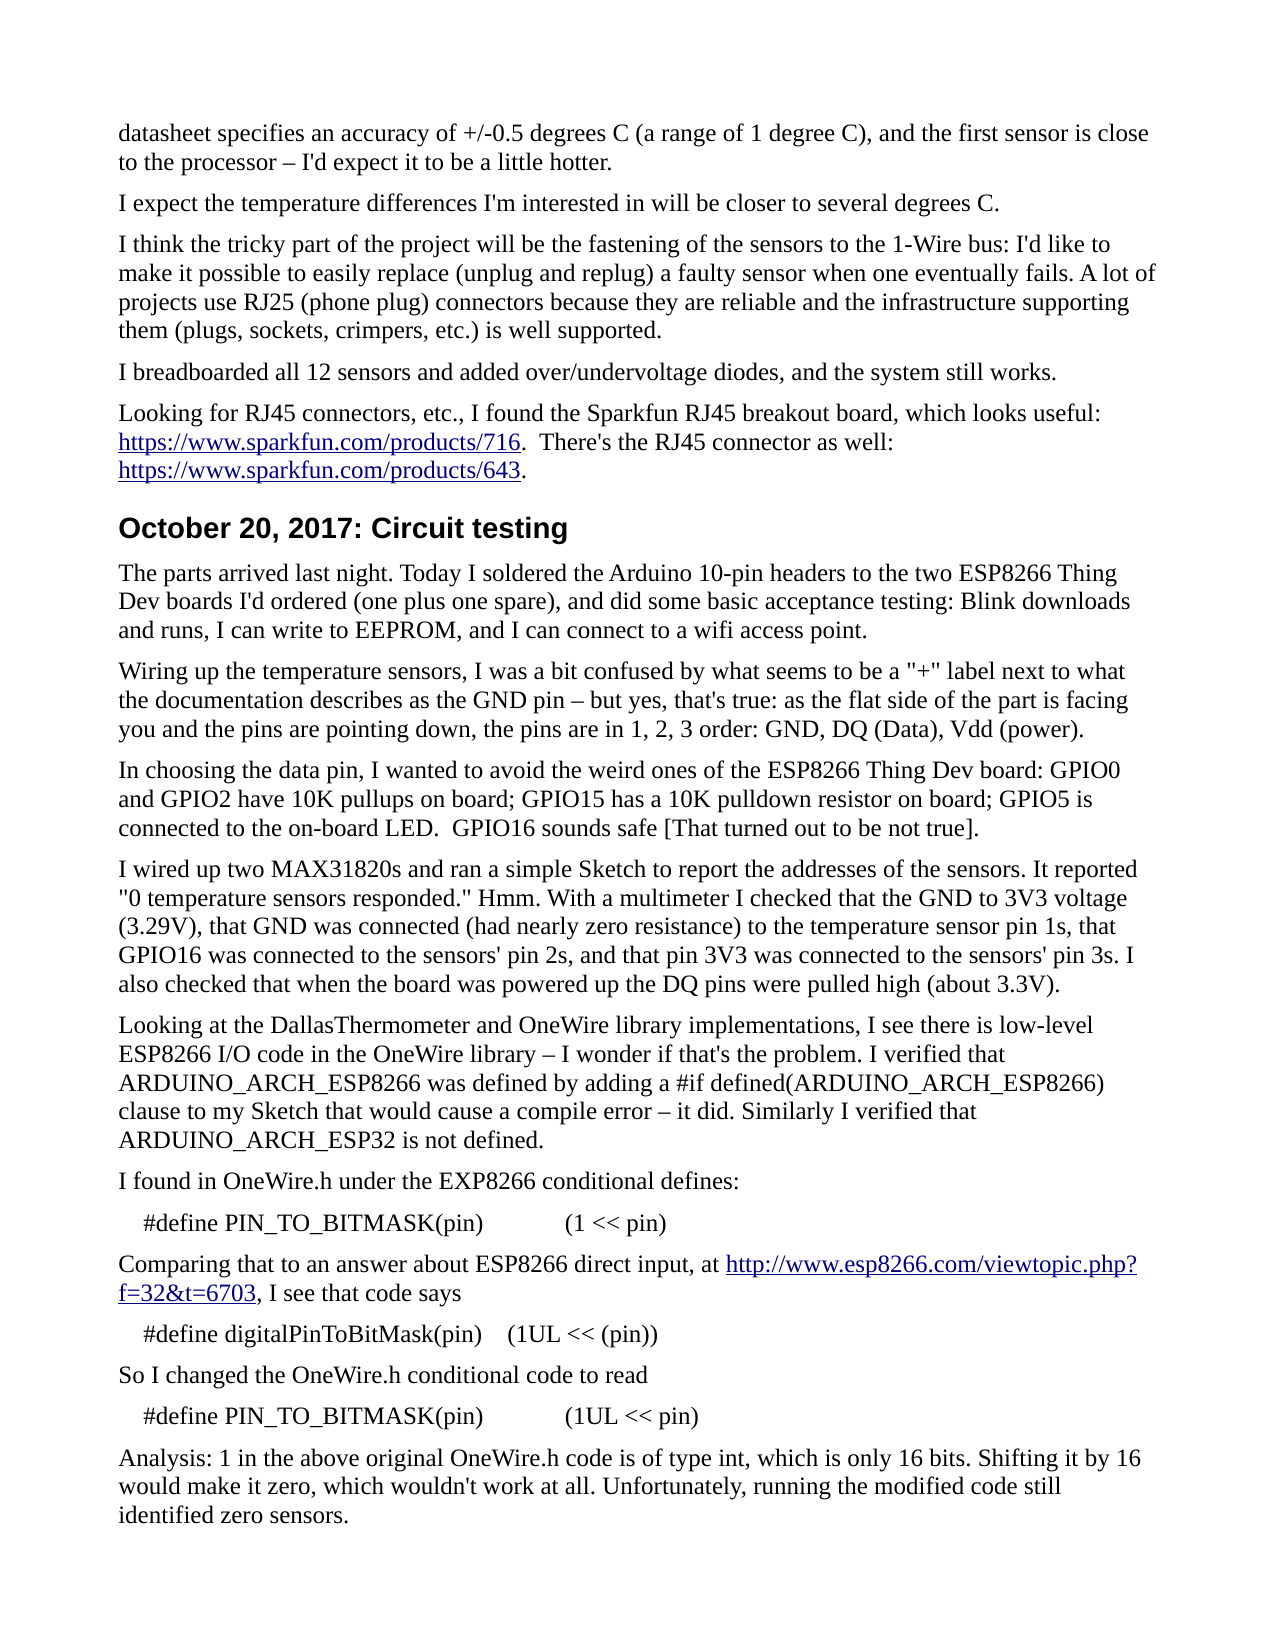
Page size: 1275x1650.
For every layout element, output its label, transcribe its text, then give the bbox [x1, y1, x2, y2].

text So I changed the OneWire.h conditional code to read [118, 1360, 1157, 1389]
text #define PIN_TO_BITMASK(pin) (1 << pin) [118, 1208, 1157, 1236]
text #define digitalPinToBitMask(pin) (1UL << (pin)) [118, 1319, 1157, 1348]
text Looking for RJ45 connectors, etc., I found the Sparkfun RJ45 breakout board, which looks useful: https://www.sparkfun.com/products/716. There's the RJ45 connector as well: https://www.sparkfun.com/products/643. [118, 398, 1157, 484]
text datasheet specifies an accuracy of +/-0.5 degrees C (a range of 1 degree C), and the first sensor is close to the processor – I'd expect it to be a little hotter. [118, 118, 1157, 176]
text I found in OneWire.h under the EXP8266 conditional defines: [118, 1166, 1157, 1195]
text Wiring up the temperature sensors, I was a bit confused by what seems to be a "+" label next to what the documentation describes as the GND pin – but yes, that's true: as the flat side of the part is facing you and the pins are pointing down, the pins are in 1, 2, 3 order: GND, DQ (Data), Vdd (power). [118, 656, 1157, 743]
text Comparing that to an answer about ESP8266 direct input, at http://www.esp8266.com/viewtopic.php?f=32&t=6703, I see that code says [118, 1249, 1157, 1306]
text In choosing the data pin, I wanted to avoid the weird ones of the ESP8266 Thing Dev board: GPIO0 and GPIO2 have 10K pullups on board; GPIO15 has a 10K pulldown resistor on board; GPIO5 is connected to the on-board LED. GPIO16 sounds safe [That turned out to be not true]. [118, 755, 1157, 841]
text The parts arrived last night. Today I soldered the Arduino 10-pin headers to the two ESP8266 Thing Dev boards I'd ordered (one plus one spare), and did some basic acceptance testing: Blink downloads and runs, I can write to EEPROM, and I can connect to a wifi access point. [118, 558, 1157, 644]
text I think the tricky part of the project will be the fastening of the sensors to the 1-Wire bus: I'd like to make it possible to easily replace (unplug and replug) a faulty sensor when one eventually fails. A lot of projects use RJ25 (phone plug) connectors because they are reliable and the infrastructure supporting them (plugs, sockets, crimpers, etc.) is well supported. [118, 229, 1157, 344]
text #define PIN_TO_BITMASK(pin) (1UL << pin) [118, 1401, 1157, 1430]
subtitle October 20, 2017: Circuit testing [118, 511, 1157, 545]
text I wired up two MAX31820s and ran a simple Sketch to report the addresses of the sensors. It reported "0 temperature sensors responded." Hmm. With a multimeter I checked that the GND to 3V3 voltage (3.29V), that GND was connected (had nearly zero resistance) to the temperature sensor pin 1s, that GPIO16 was connected to the sensors' pin 2s, and that pin 3V3 was connected to the sensors' pin 3s. I also checked that when the board was powered up the DQ pins were pulled high (about 3.3V). [118, 854, 1157, 998]
text Looking at the DallasThermometer and OneWire library implementations, I see there is low-level ESP8266 I/O code in the OneWire library – I wonder if that's the problem. I verified that ARDUINO_ARCH_ESP8266 was defined by adding a #if defined(ARDUINO_ARCH_ESP8266) clause to my Sketch that would cause a compile error – it did. Similarly I verified that ARDUINO_ARCH_ESP32 is not defined. [118, 1010, 1157, 1154]
text I breadboarded all 12 sensors and added over/undervoltage diodes, and the system still works. [118, 357, 1157, 386]
text Analysis: 1 in the above original OneWire.h code is of type int, which is only 16 bits. Shifting it by 16 would make it zero, which wouldn't work at all. Unfortunately, running the modified code still identified zero sensors. [118, 1443, 1157, 1529]
text I expect the temperature differences I'm interested in will be closer to several degrees C. [118, 188, 1157, 217]
